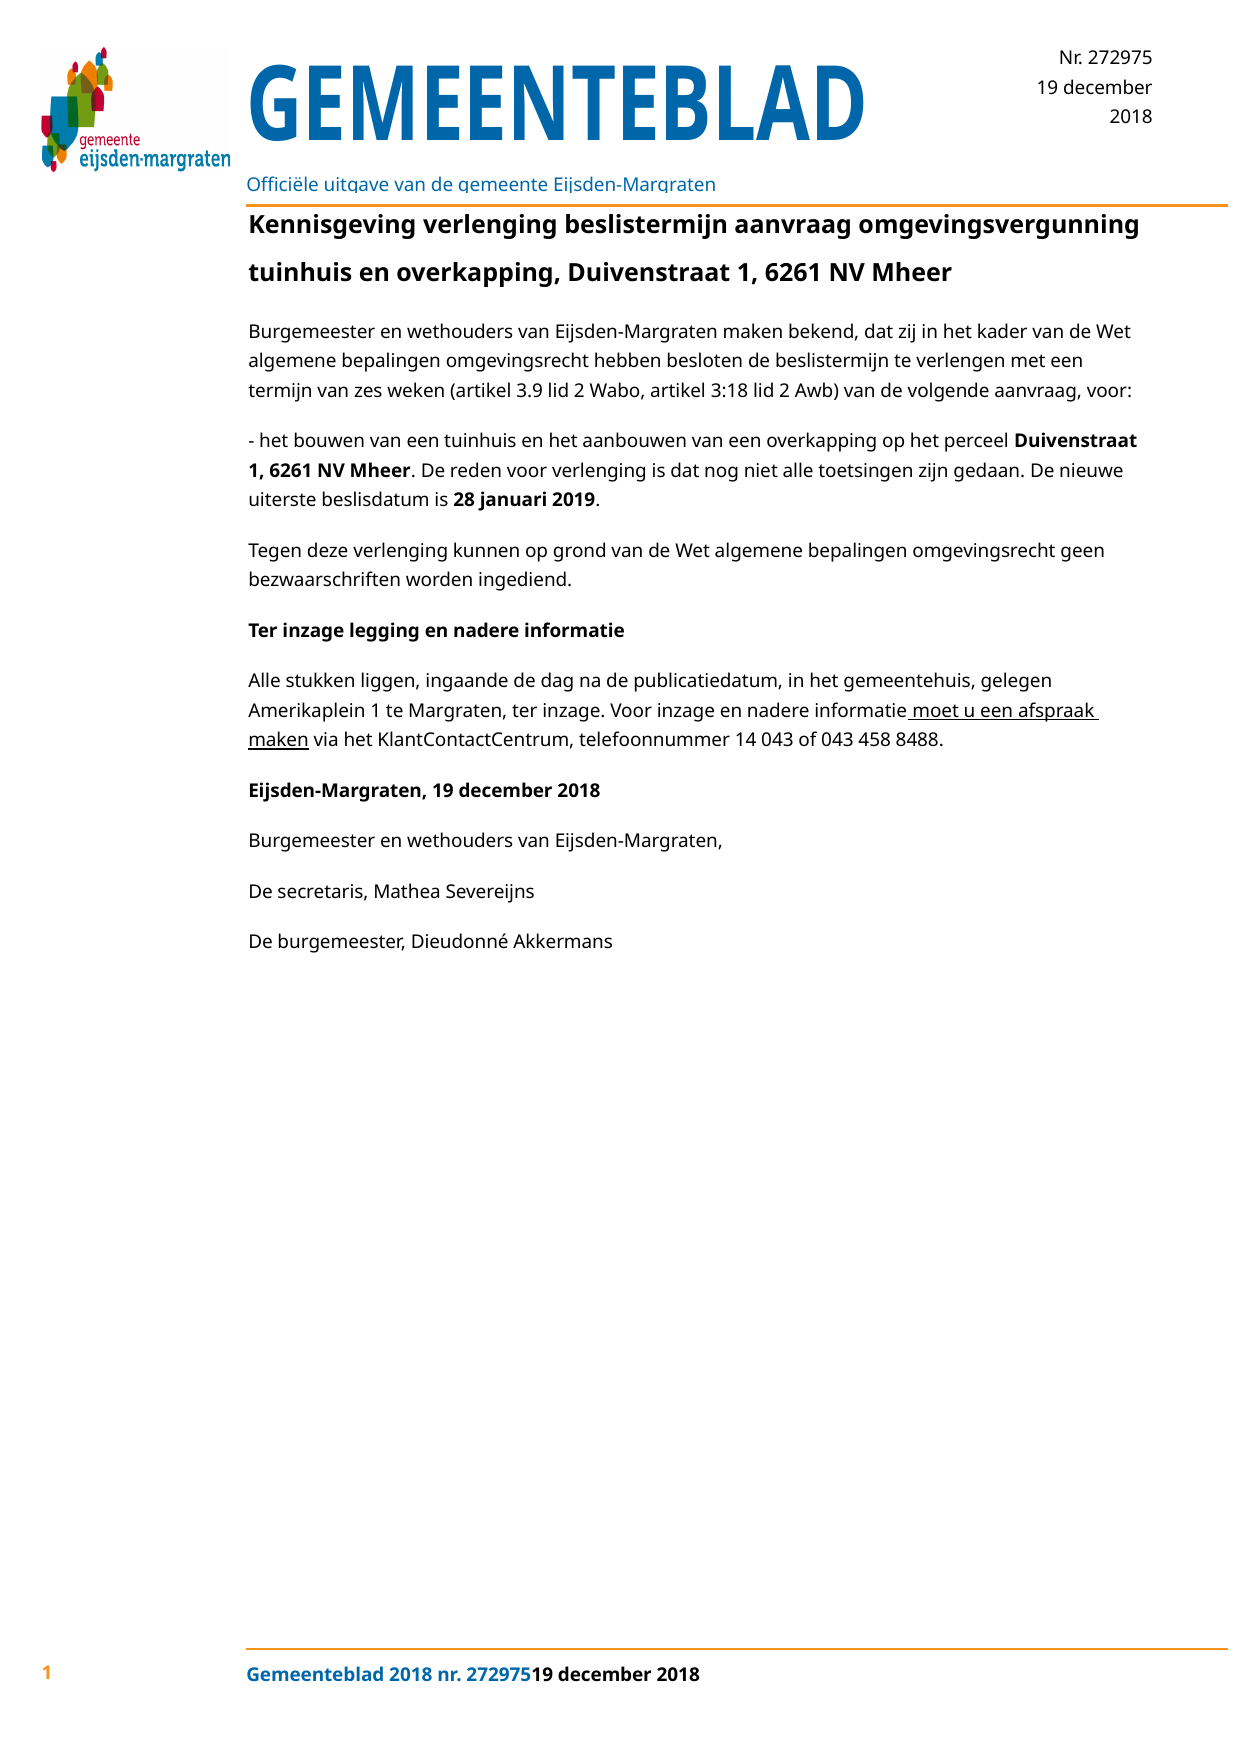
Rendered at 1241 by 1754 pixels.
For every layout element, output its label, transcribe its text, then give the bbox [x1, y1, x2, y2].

text Burgemeester en wethouders van Eijsden-Margraten maken bekend, dat zij in het kader van de Wet algemene bepalingen omgevingsrecht hebben besloten de beslistermijn te verlengen met een termijn van zes weken (artikel 3.9 lid 2 Wabo, artikel 3:18 lid 2 Awb) van de volgende aanvraag, voor: [248, 318, 1152, 403]
text Alle stukken liggen, ingaande de dag na de publicatiedatum, in het gemeentehuis, gelegen Amerikaplein 1 te Margraten, ter inzage. Voor inzage en nadere informatie moet u een afspraak maken via het KlantContactCentrum, telefoonnummer 14 043 of 043 458 8488. [248, 667, 1152, 752]
text Eijsden-Margraten, 19 december 2018 [248, 777, 1152, 803]
picture [41, 47, 231, 172]
text Burgemeester en wethouders van Eijsden-Margraten, [248, 827, 1152, 853]
text Ter inzage legging en nadere informatie [248, 617, 1152, 643]
text Kennisgeving verlenging beslistermijn aanvraag omgevingsvergunning tuinhuis en overkapping, Duivenstraat 1, 6261 NV Mheer [248, 207, 1152, 288]
text Tegen deze verlenging kunnen op grond van de Wet algemene bepalingen omgevingsrecht geen bezwaarschriften worden ingediend. [248, 537, 1152, 592]
text - het bouwen van een tuinhuis en het aanbouwen van een overkapping op het perceel Duivenstraat 1, 6261 NV Mheer. De reden voor verlenging is dat nog niet alle toetsingen zijn gedaan. De nieuwe uiterste beslisdatum is 28 januari 2019. [248, 427, 1152, 512]
text De burgemeester, Dieudonné Akkermans [248, 928, 1152, 954]
text De secretaris, Mathea Severeijns [248, 878, 1152, 904]
